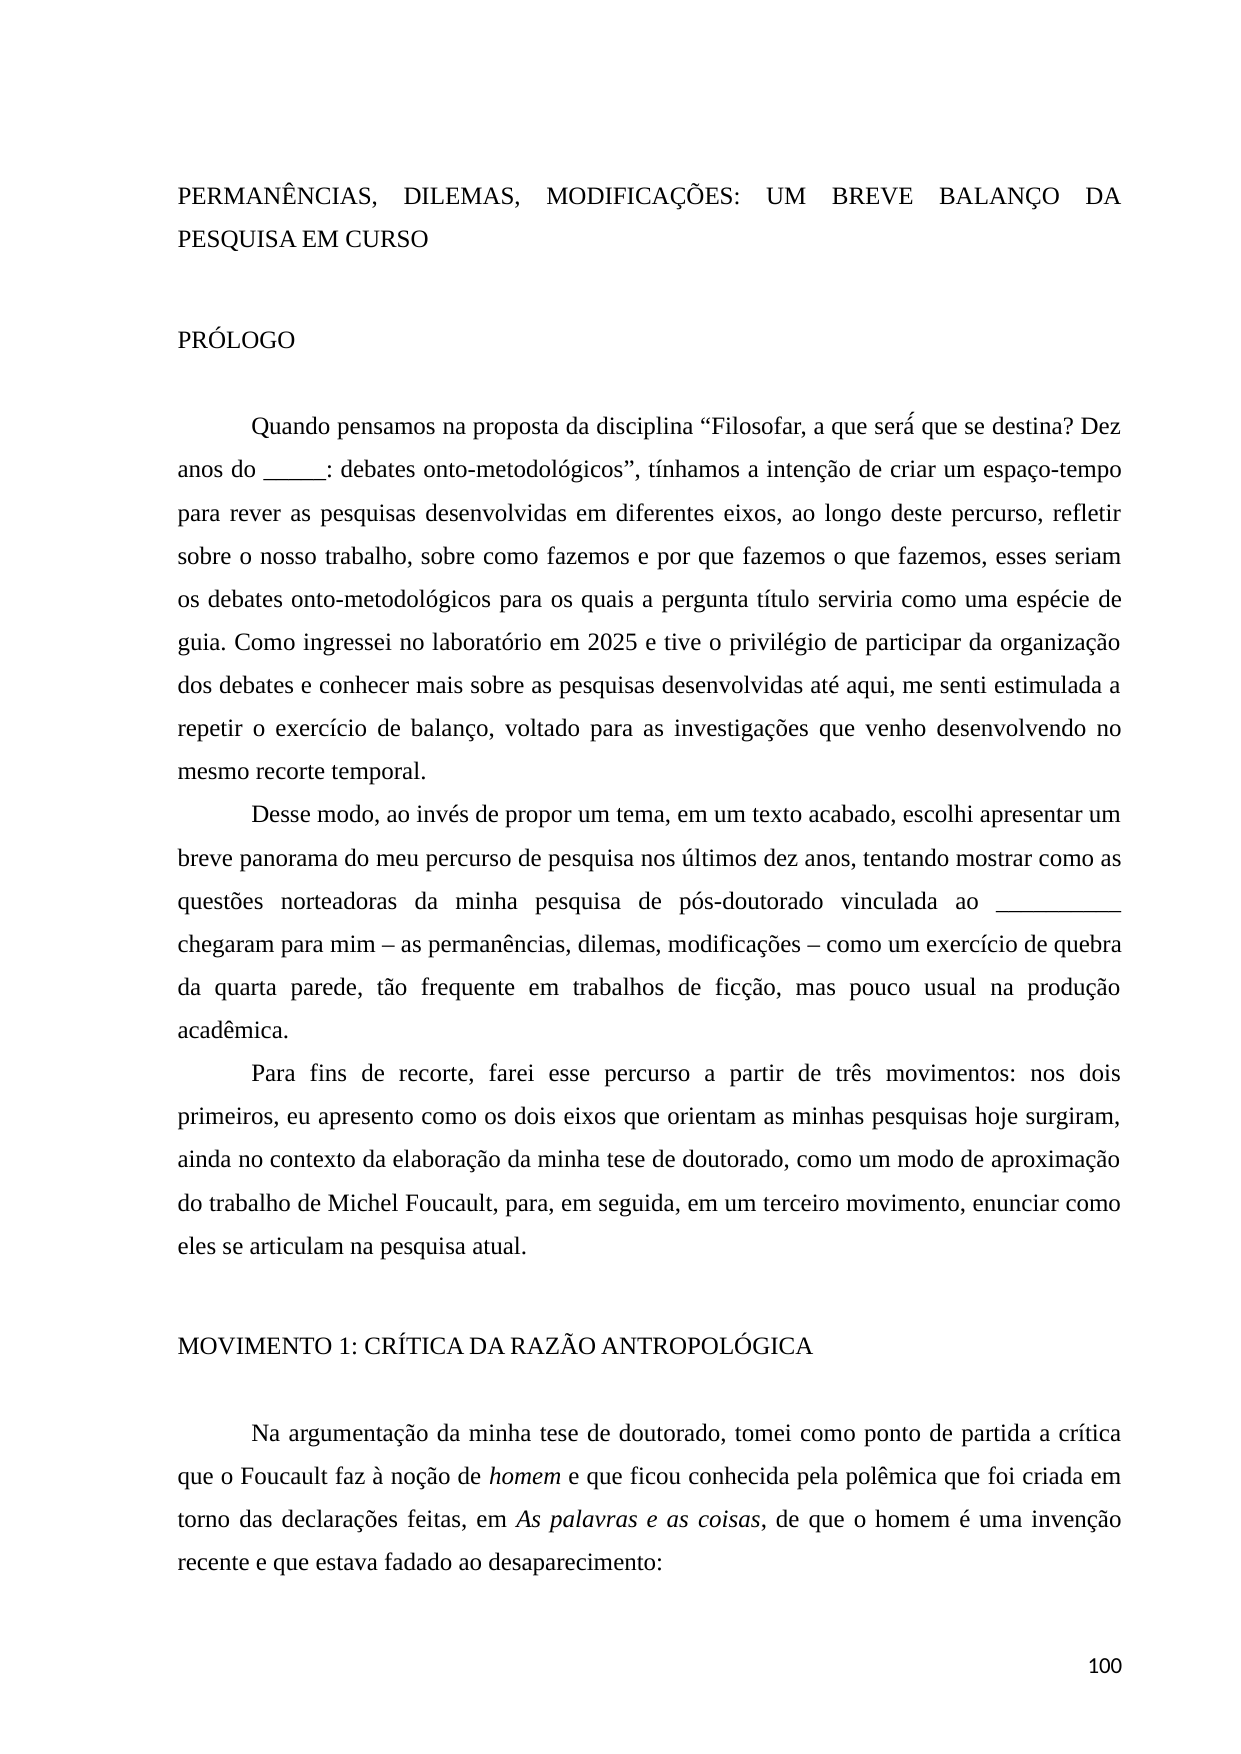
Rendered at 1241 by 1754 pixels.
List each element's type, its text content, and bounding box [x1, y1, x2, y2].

text Para fins de recorte, farei esse percurso a partir de três movimentos: nos dois primeiros, eu apresento como os dois eixos que orientam as minhas pesquisas hoje surgiram, ainda no contexto da elaboração da minha tese de doutorado, como um modo de aproximação do trabalho de Michel Foucault, para, em seguida, em um terceiro movimento, enunciar como eles se articulam na pesquisa atual. [177, 1058, 1122, 1259]
text Na argumentação da minha tese de doutorado, tomei como ponto de partida a crítica que o Foucault faz à noção de homem e que ficou conhecida pela polêmica que foi criada em torno das declarações feitas, em As palavras e as coisas, de que o homem é uma invenção recente e que estava fadado ao desaparecimento: [177, 1418, 1122, 1576]
text Quando pensamos na proposta da disciplina “Filosofar, a que será́ que se destina? Dez anos do _____: debates onto-metodológicos”, tínhamos a intenção de criar um espaço-tempo para rever as pesquisas desenvolvidas em diferentes eixos, ao longo deste percurso, refletir sobre o nosso trabalho, sobre como fazemos e por que fazemos o que fazemos, esses seriam os debates onto-metodológicos para os quais a pergunta título serviria como uma espécie de guia. Como ingressei no laboratório em 2025 e tive o privilégio de participar da organização dos debates e conhecer mais sobre as pesquisas desenvolvidas até aqui, me senti estimulada a repetir o exercício de balanço, voltado para as investigações que venho desenvolvendo no mesmo recorte temporal. [177, 411, 1122, 785]
text PRÓLOGO [177, 325, 1122, 354]
text MOVIMENTO 1: CRÍTICA DA RAZÃO ANTROPOLÓGICA [177, 1331, 1122, 1360]
subtitle PERMANÊNCIAS, DILEMAS, MODIFICAÇÕES: UM BREVE BALANÇO DA PESQUISA EM CURSO [177, 181, 1122, 253]
text Desse modo, ao invés de propor um tema, em um texto acabado, escolhi apresentar um breve panorama do meu percurso de pesquisa nos últimos dez anos, tentando mostrar como as questões norteadoras da minha pesquisa de pós-doutorado vinculada ao __________ chegaram para mim – as permanências, dilemas, modificações – como um exercício de quebra da quarta parede, tão frequente em trabalhos de ficção, mas pouco usual na produção acadêmica. [177, 799, 1122, 1044]
